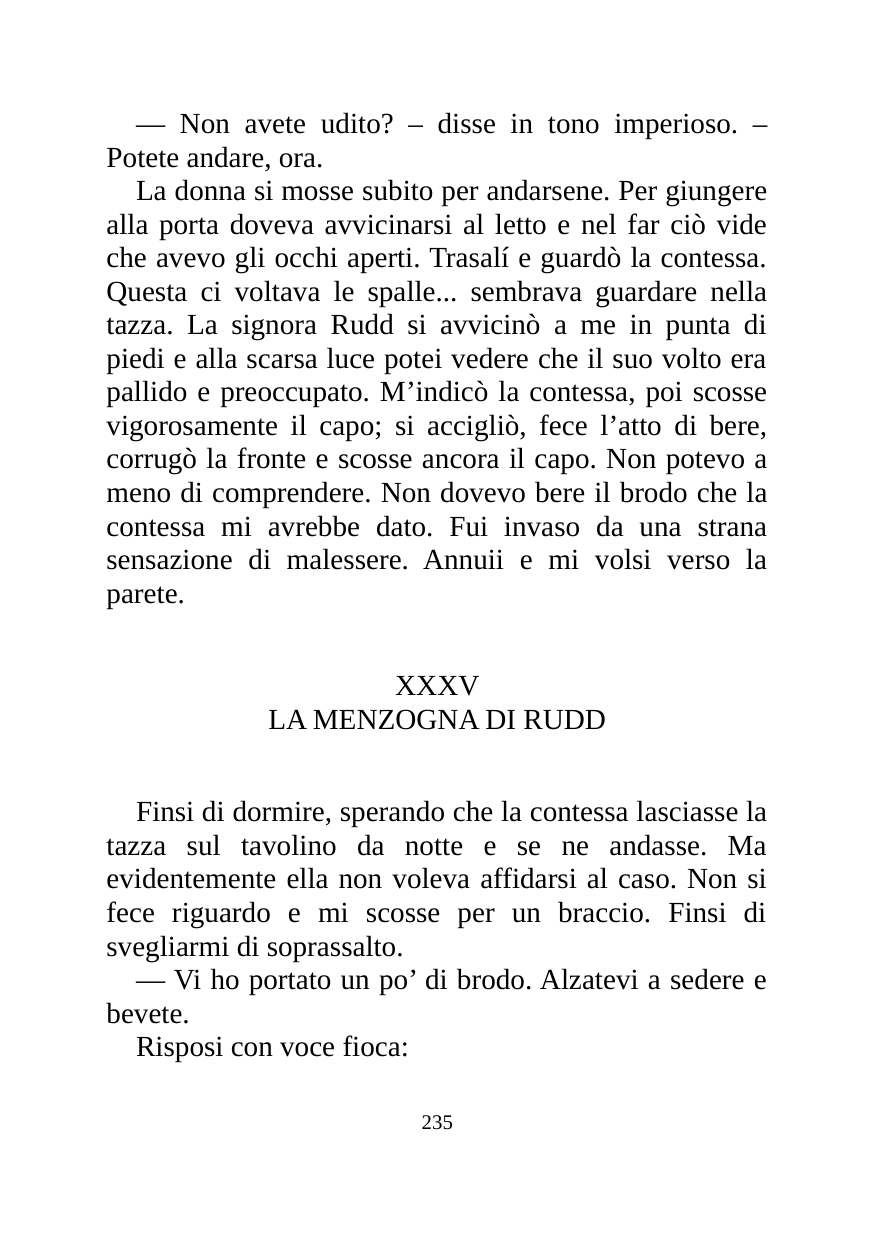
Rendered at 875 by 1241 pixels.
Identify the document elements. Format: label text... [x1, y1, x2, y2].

text Finsi di dormire, sperando che la contessa lasciasse la tazza sul tavolino da notte e se ne andasse. Ma evidentemente ella non voleva affidarsi al caso. Non si fece riguardo e mi scosse per un braccio. Finsi di svegliarmi di soprassalto. [106, 794, 768, 962]
text — Non avete udito? – disse in tono imperioso. – Potete andare, ora. [106, 106, 768, 173]
text — Vi ho portato un po’ di brodo. Alzatevi a sedere e bevete. [106, 962, 768, 1029]
text Risposi con voce fioca: [106, 1029, 768, 1063]
subtitle XXXV LA MENZOGNA DI RUDD [106, 668, 768, 736]
text La donna si mosse subito per andarsene. Per giungere alla porta doveva avvicinarsi al letto e nel far ciò vide che avevo gli occhi aperti. Trasalí e guardò la contessa. Questa ci voltava le spalle... sembrava guardare nella tazza. La signora Rudd si avvicinò a me in punta di piedi e alla scarsa luce potei vedere che il suo volto era pallido e preoccupato. M’indicò la contessa, poi scosse vigorosamente il capo; si accigliò, fece l’atto di bere, corrugò la fronte e scosse ancora il capo. Non potevo a meno di comprendere. Non dovevo bere il brodo che la contessa mi avrebbe dato. Fui invaso da una strana sensazione di malessere. Annuii e mi volsi verso la parete. [106, 173, 768, 609]
